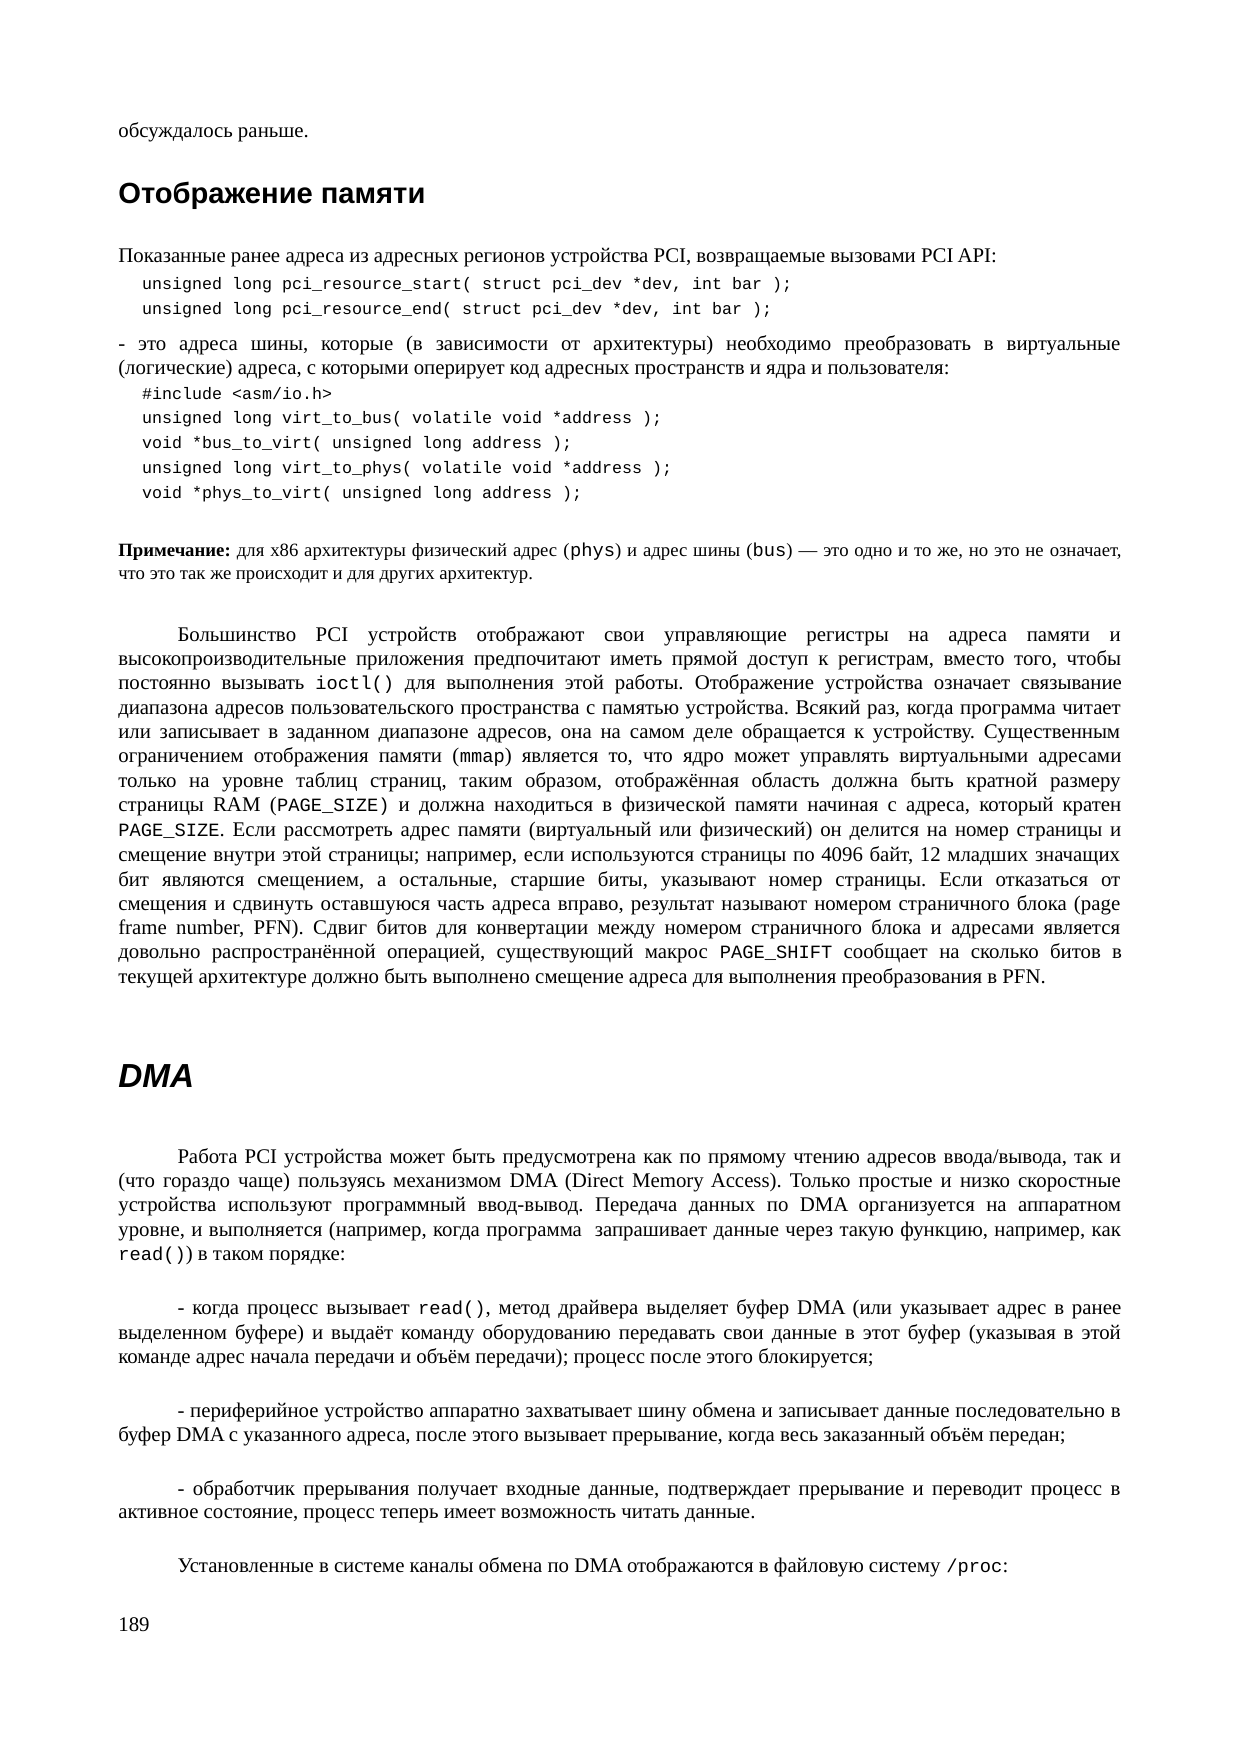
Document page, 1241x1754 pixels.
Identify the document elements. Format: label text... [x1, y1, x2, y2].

text - периферийное устройство аппаратно захватывает шину обмена и записывает данные последовательно в буфер DMA с указанного адреса, после этого вызывает прерывание, когда весь заказанный объём передан; [118, 1398, 1122, 1446]
text Примечание: для x86 архитектуры физический адрес (phys) и адрес шины (bus) — это одно и то же, но это не означает, что это так же происходит и для других архитектур. [118, 539, 1122, 583]
text unsigned long pci_resource_start( struct pci_dev *dev, int bar ); [142, 276, 1122, 294]
text - обработчик прерывания получает входные данные, подтверждает прерывание и переводит процесс в активное состояние, процесс теперь имеет возможность читать данные. [118, 1475, 1122, 1523]
text - это адреса шины, которые (в зависимости от архитектуры) необходимо преобразовать в виртуальные (логические) адреса, с которыми оперирует код адресных пространств и ядра и пользователя: [118, 331, 1122, 379]
text - когда процесс вызывает read(), метод драйвера выделяет буфер DMA (или указывает адрес в ранее выделенном буфере) и выдаёт команду оборудованию передавать свои данные в этот буфер (указывая в этой команде адрес начала передачи и объём передачи); процесс после этого блокируется; [118, 1295, 1122, 1368]
text обсуждалось раньше. [118, 118, 1122, 142]
text Показанные ранее адреса из адресных регионов устройства PCI, возвращаемые вызовами PCI API: [118, 243, 1122, 267]
text void *phys_to_virt( unsigned long address ); [142, 484, 1122, 503]
text Большинство PCI устройств отображают свои управляющие регистры на адреса памяти и высокопроизводительные приложения предпочитают иметь прямой доступ к регистрам, вместо того, чтобы постоянно вызывать ioctl() для выполнения этой работы. Отображение устройства означает связывание диапазона адресов пользовательского пространства с памятью устройства. Всякий раз, когда программа читает или записывает в заданном диапазоне адресов, она на самом деле обращается к устройству. Существенным ограничением отображения памяти (mmap) является то, что ядро может управлять виртуальными адресами только на уровне таблиц страниц, таким образом, отображённая область должна быть кратной размеру страницы RAM (PAGE_SIZE) и должна находиться в физической памяти начиная с адреса, который кратен PAGE_SIZE. Если рассмотреть адрес памяти (виртуальный или физический) он делится на номер страницы и смещение внутри этой страницы; например, если используются страницы по 4096 байт, 12 младших значащих бит являются смещением, а остальные, старшие биты, указывают номер страницы. Если отказаться от смещения и сдвинуть оставшуюся часть адреса вправо, результат называют номером страничного блока (page frame number, PFN). Сдвиг битов для конвертации между номером страничного блока и адресами является довольно распространённой операцией, существующий макрос PAGE_SHIFT сообщает на сколько битов в текущей архитектуре должно быть выполнено смещение адреса для выполнения преобразования в PFN. [118, 622, 1122, 988]
subtitle DMA [118, 1056, 1122, 1094]
text #include <asm/io.h> [142, 385, 1122, 404]
text void *bus_to_virt( unsigned long address ); [142, 435, 1122, 454]
text unsigned long virt_to_bus( volatile void *address ); [142, 410, 1122, 429]
text unsigned long pci_resource_end( struct pci_dev *dev, int bar ); [142, 300, 1122, 319]
subtitle Отображение памяти [118, 176, 1122, 209]
text unsigned long virt_to_phys( volatile void *address ); [142, 459, 1122, 478]
text Установленные в системе каналы обмена по DMA отображаются в файловую систему /proc: [118, 1553, 1122, 1578]
text Работа PCI устройства может быть предусмотрена как по прямому чтению адресов ввода/вывода, так и (что гораздо чаще) пользуясь механизмом DMA (Direct Memory Access). Только простые и низко скоростные устройства используют программный ввод-вывод. Передача данных по DMA организуется на аппаратном уровне, и выполняется (например, когда программа запрашивает данные через такую функцию, например, как read()) в таком порядке: [118, 1144, 1122, 1266]
